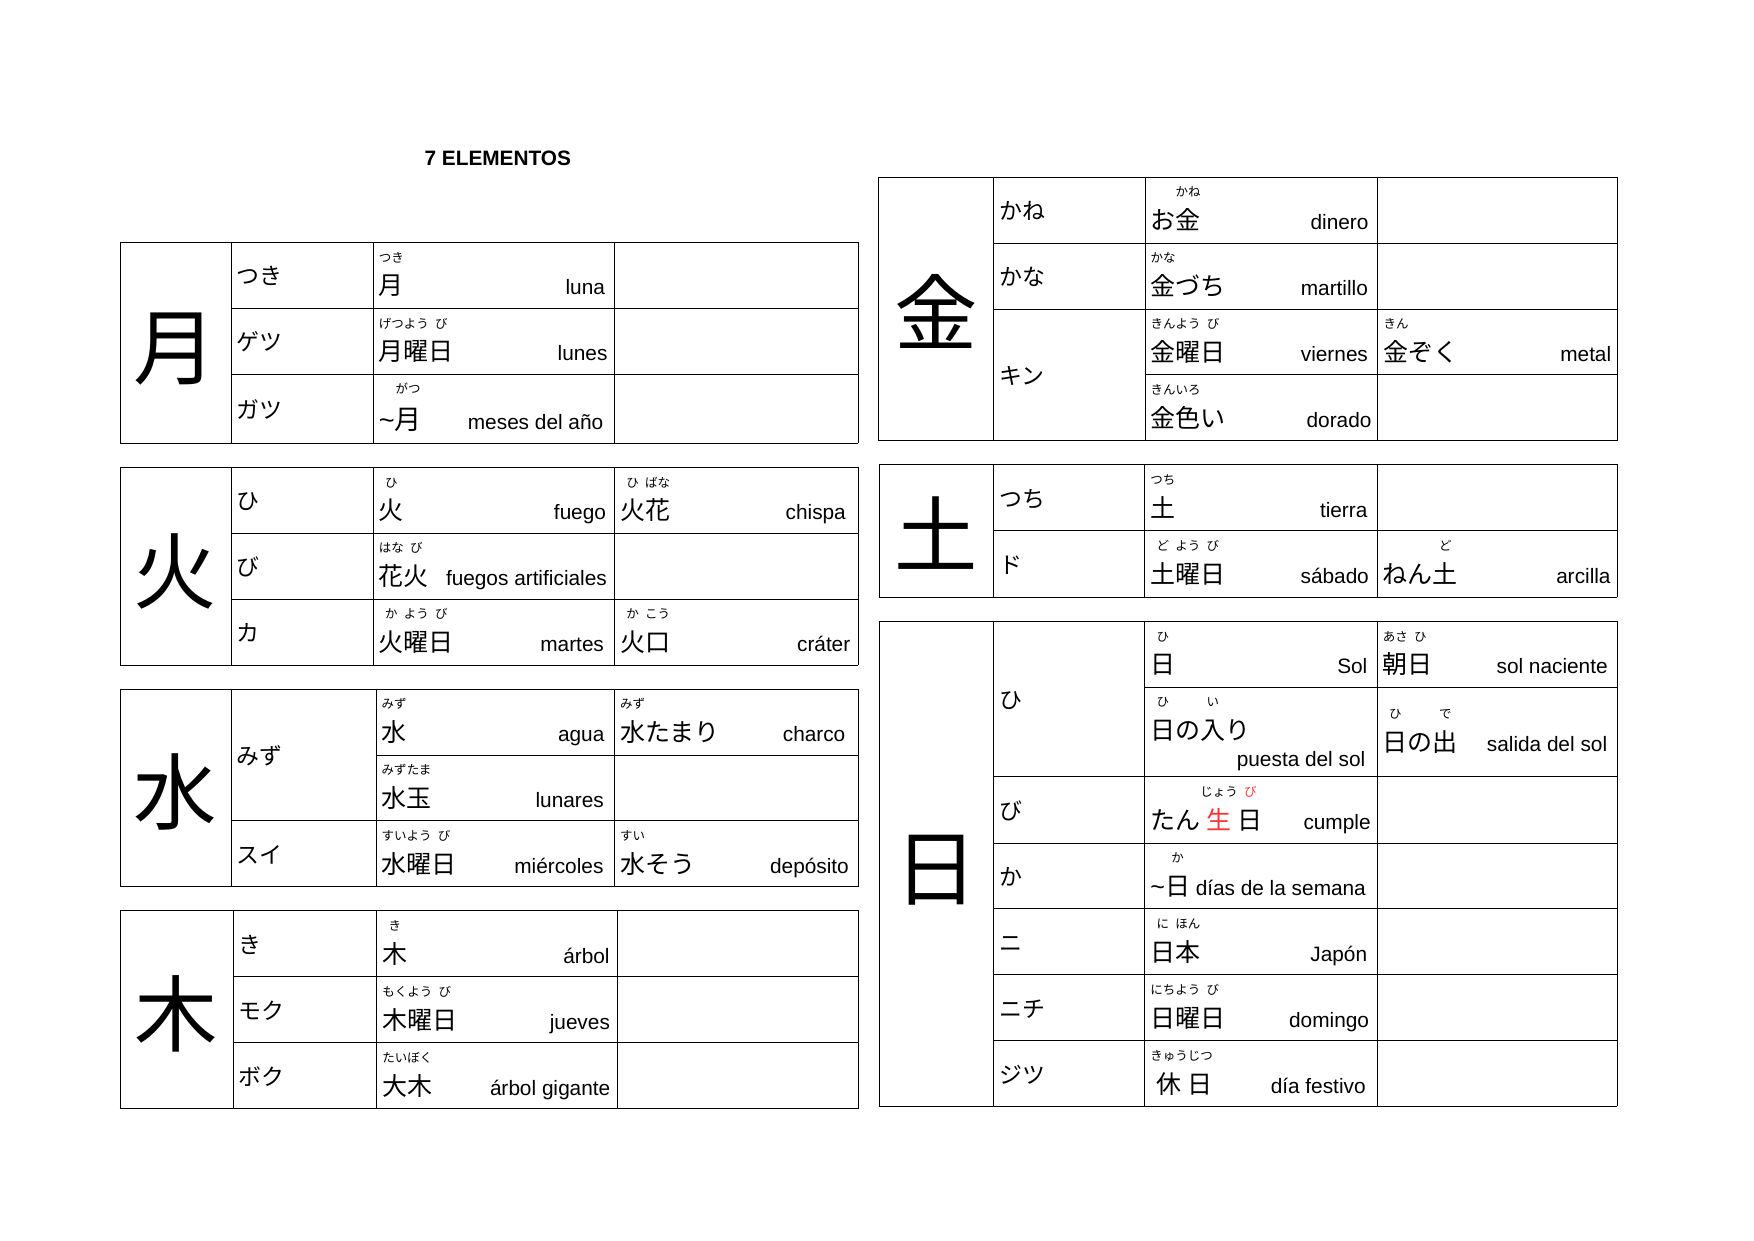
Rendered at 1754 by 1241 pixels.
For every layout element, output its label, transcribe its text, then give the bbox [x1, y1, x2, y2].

table_header 水みず agua [377, 690, 614, 754]
table_header みず [232, 690, 376, 820]
table_header つち [994, 465, 1144, 530]
table_header 水みずたまり charco [615, 690, 858, 754]
table_cell 花はな火び fuegos artificiales [374, 534, 614, 598]
table_header [1378, 465, 1617, 530]
table_cell び [232, 534, 373, 598]
table_cell [1378, 909, 1617, 974]
table_header ひ [232, 468, 373, 533]
table_cell 大たい木ぼく árbol gigante [377, 1043, 617, 1108]
table_cell か [994, 844, 1144, 908]
table_cell たん生じょう日び cumple [1145, 777, 1377, 842]
table_header [615, 243, 858, 308]
table_cell [615, 534, 858, 598]
table_header 日ひ Sol [1145, 622, 1377, 687]
table_cell カ [232, 600, 373, 664]
table_cell ゲツ [232, 309, 373, 374]
table_header 火ひ花ばな chispa [615, 468, 858, 533]
table_cell [1378, 777, 1617, 842]
table_header 月 [121, 243, 231, 443]
table_header [1378, 178, 1617, 242]
table_cell [618, 977, 858, 1042]
table_cell 金きんぞく metal [1378, 310, 1617, 374]
table_cell ガツ [232, 375, 373, 443]
table_header き [234, 911, 376, 976]
table_cell かな [994, 244, 1145, 308]
table_cell ジツ [994, 1041, 1144, 1106]
text 7 ELEMENTOS [118, 146, 877, 170]
table_header 水 [121, 690, 231, 886]
table_cell ニ [994, 909, 1144, 974]
table_cell モク [234, 977, 376, 1042]
table_cell スイ [232, 821, 376, 886]
table_cell 日に本ほん Japón [1145, 909, 1377, 974]
table_header 木き árbol [377, 911, 617, 976]
table_header [618, 911, 858, 976]
table_cell ボク [234, 1043, 376, 1108]
table_cell 休きゅう日じつ día festivo [1145, 1041, 1377, 1106]
table_cell 土ど曜よう日び sábado [1145, 531, 1377, 597]
table_cell ド [994, 531, 1144, 597]
table_cell 金かなづち martillo [1146, 244, 1377, 308]
table_cell [1378, 375, 1617, 440]
table_cell [615, 309, 858, 374]
table_cell ニチ [994, 975, 1144, 1040]
table_cell [1378, 1041, 1617, 1106]
table_cell 日にち曜よう日び domingo [1145, 975, 1377, 1040]
table_header 金 [879, 178, 993, 440]
table_header 土 [880, 465, 993, 597]
table_header 朝あさ日ひ sol naciente [1378, 622, 1617, 687]
table_header お金かね dinero [1146, 178, 1377, 242]
table_cell [1378, 844, 1617, 908]
table_cell び [994, 777, 1144, 842]
table_cell 水すい曜よう日び miércoles [377, 821, 614, 886]
table_header かね [994, 178, 1145, 242]
table_cell 日ひの入いり puesta del sol [1145, 688, 1377, 776]
table_cell ねん土ど arcilla [1378, 531, 1617, 597]
table_cell 金きん色いろい dorado [1146, 375, 1377, 440]
table_cell 木もく曜よう日び jueves [377, 977, 617, 1042]
table_header 日 [880, 622, 993, 1106]
table_header ひ [994, 622, 1144, 776]
table_header つき [232, 243, 373, 308]
table_cell キン [994, 310, 1145, 440]
table_header 土つち tierra [1145, 465, 1377, 530]
table_header 火 [121, 468, 231, 664]
table_header 火ひ fuego [374, 468, 614, 533]
table_header 月つき luna [374, 243, 614, 308]
table_cell 水すいそう depósito [615, 821, 858, 886]
table_cell [615, 375, 858, 443]
table_cell 火か口こう cráter [615, 600, 858, 664]
table_cell [618, 1043, 858, 1108]
table_cell 金きん曜よう日び viernes [1146, 310, 1377, 374]
table_cell ~月がつ meses del año [374, 375, 614, 443]
table_cell ~日か días de la semana [1145, 844, 1377, 908]
table_cell [1378, 244, 1617, 308]
table_cell 日ひの出で salida del sol [1378, 688, 1617, 776]
table_cell 月げつ曜よう日び lunes [374, 309, 614, 374]
table_cell [615, 756, 858, 820]
table_cell 火か曜よう日び martes [374, 600, 614, 664]
table_cell [1378, 975, 1617, 1040]
table_cell 水みず玉たま lunares [377, 756, 614, 820]
table_header 木 [121, 911, 233, 1108]
